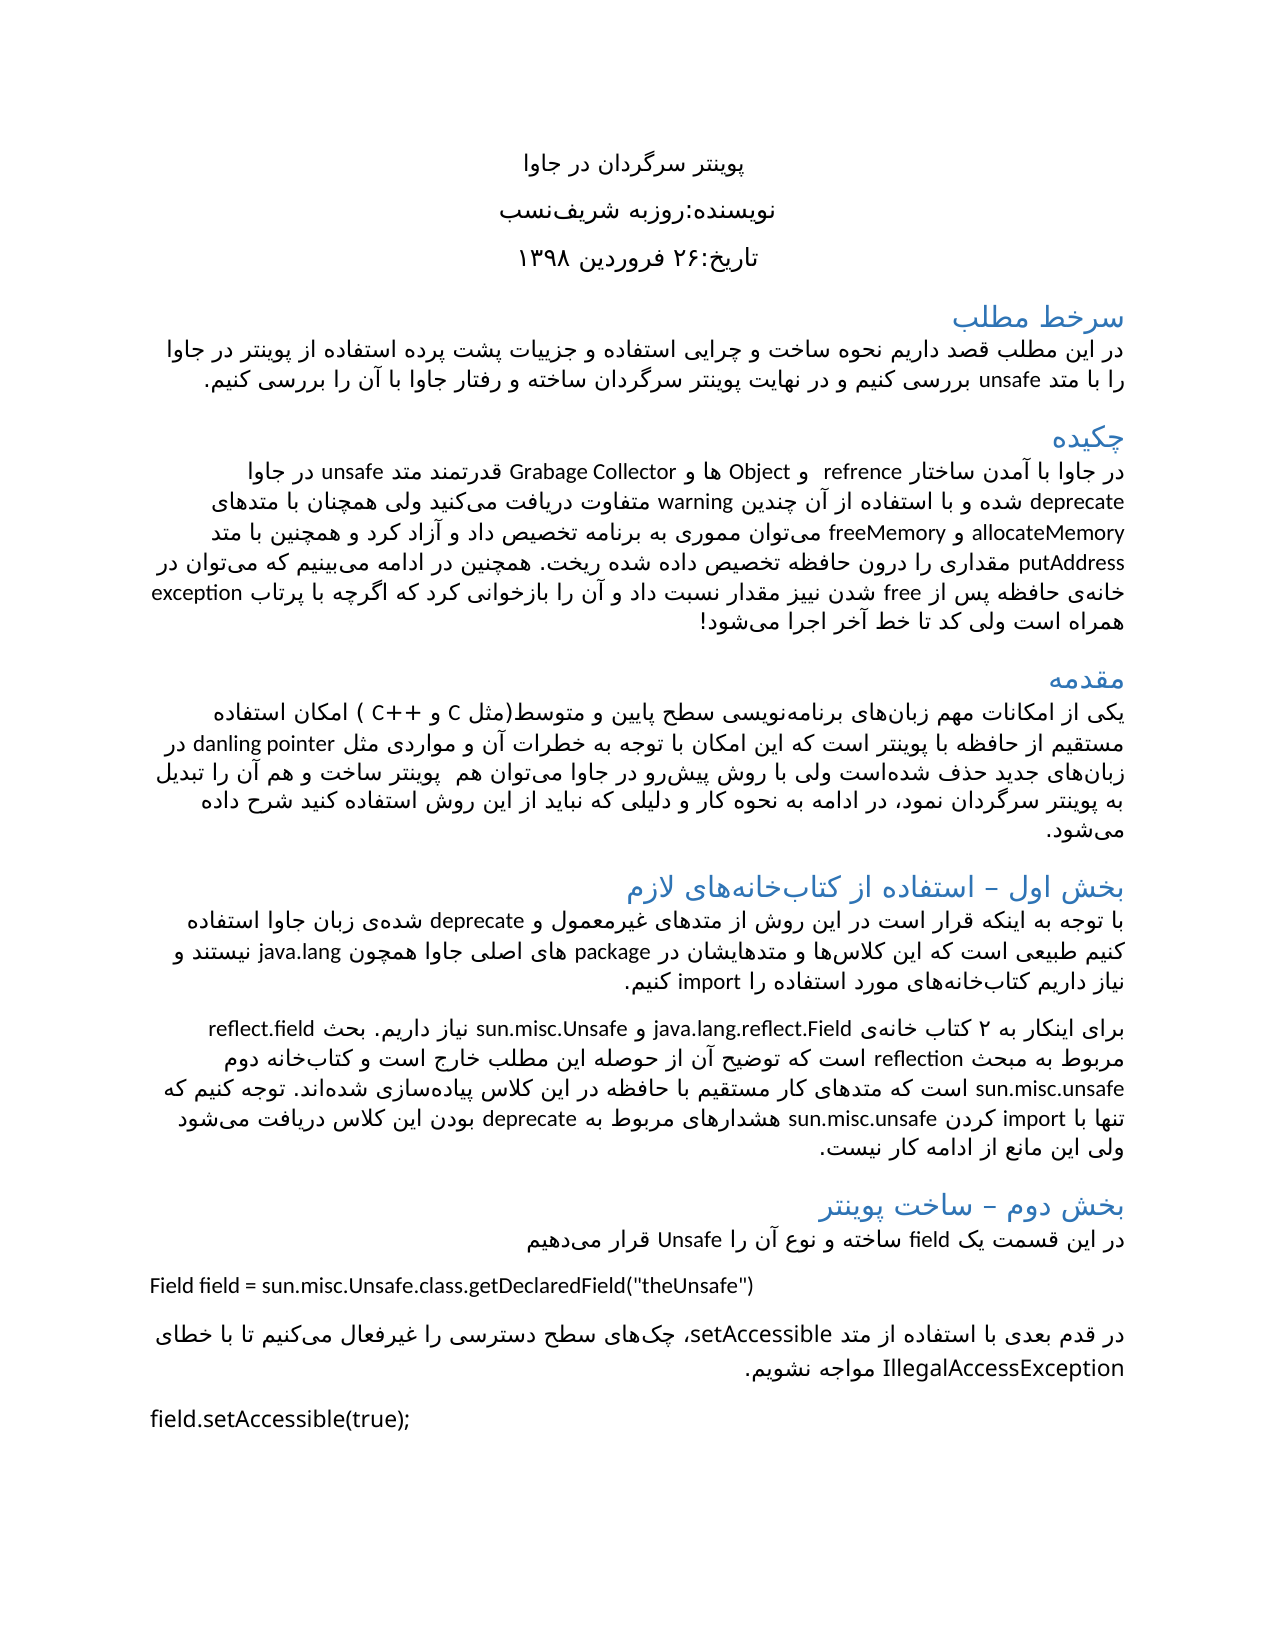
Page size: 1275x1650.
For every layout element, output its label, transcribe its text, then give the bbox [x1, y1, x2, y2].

text نویسنده:روزبه شریف‌نسب [150, 195, 1125, 224]
subtitle سرخط مطلب [150, 300, 1125, 334]
text با توجه به اینکه قرار است در این روش از متدهای غیرمعمول و deprecate شده‌ی زبان جاوا استفاده کنیم طبیعی است که این کلاس‌ها و متد‌هایشان در package های اصلی جاوا همچون java.lang نیستند و نیاز داریم کتاب‌خانه‌های مورد استفاده را import کنیم. [150, 907, 1125, 995]
text تاریخ:۲۶ فروردین ۱۳۹۸ [150, 243, 1125, 273]
text در قدم بعدی با استفاده از متد setAccessible، چک‌های سطح دسترسی را غیرفعال می‌کنیم تا با خطای IllegalAccessException مواجه نشویم. [150, 1318, 1125, 1383]
text در این قسمت یک field ساخته و نوع آن را Unsafe قرار می‌دهیم [150, 1225, 1125, 1253]
text پوینتر سرگردان در جاوا [150, 150, 1125, 177]
text در جاوا با آمدن ساختار refrence و Object ها و Grabage Collector قدرتمند متد unsafe در جاوا deprecate شده و با استفاده از آن چندین warning متفاوت دریافت می‌کنید ولی همچنان با متد‌های allocateMemory و freeMemory می‌توان مموری به برنامه تخصیص داد ‌و آزاد کرد و همچنین با متد putAddress مقداری را درون حافظه تخصیص داده شده ریخت. همچنین در ادامه می‌بینیم که می‌توان در خانه‌ی حافظه پس از free شدن نییز مقدار نسبت داد و آن را بازخوانی کرد که اگرچه با پرتاب exception همراه است ولی کد تا خط آخر اجرا می‌شود! [150, 457, 1125, 635]
text field.setAccessible(true); [150, 1403, 1125, 1434]
text یکی از امکانات مهم زبان‌های برنامه‌نویسی سطح پایین و متوسط(مثل C و ++C ) امکان استفاده مستقیم از حافظه با پوینتر است که این امکان با توجه به خطرات ‌آن و مواردی مثل danling pointer در زبان‌های جدید حذف شده‌است ولی با روش پیش‌رو در جاوا می‌توان هم پوینتر ساخت و هم آن را تبدیل به پوینتر سرگردان نمود، در ادامه به نحوه کار و دلیلی که نباید از این روش استفاده کنید شرح داده می‌شود. [150, 698, 1125, 843]
subtitle بخش دوم – ساخت پوینتر [150, 1188, 1125, 1222]
text برای اینکار به ۲ کتاب ‌خانه‌ی java.lang.reflect.Field و sun.misc.Unsafe نیاز داریم. بحث reflect.field مربوط به مبحث reflection است که توضیح آن از حوصله این مطلب خارج است و کتاب‌خانه دوم sun.misc.unsafe است که متد‌های کار مستقیم با حافظه در این کلاس پیاده‌سازی شده‌‌اند. توجه کنیم که تنها با import کردن sun.misc.unsafe هشدارهای مربوط به deprecate بودن این کلاس دریافت می‌شود ولی این مانع از ادامه کار نیست. [150, 1014, 1125, 1161]
subtitle مقدمه [150, 662, 1125, 696]
text در این مطلب قصد داریم نحوه ساخت و چرایی استفاده و جزيیات پشت پرده استفاده از پوینتر در جاوا را با متد unsafe بررسی کنیم و در نهایت پوینتر سرگردان ساخته و رفتار جاوا با آن را بررسی کنیم. [150, 337, 1125, 393]
subtitle چکیده [150, 421, 1125, 454]
text Field field = sun.misc.Unsafe.class.getDeclaredField("theUnsafe") [150, 1272, 1125, 1299]
subtitle بخش اول – استفاده از کتاب‌خانه‌های لازم [150, 870, 1125, 904]
